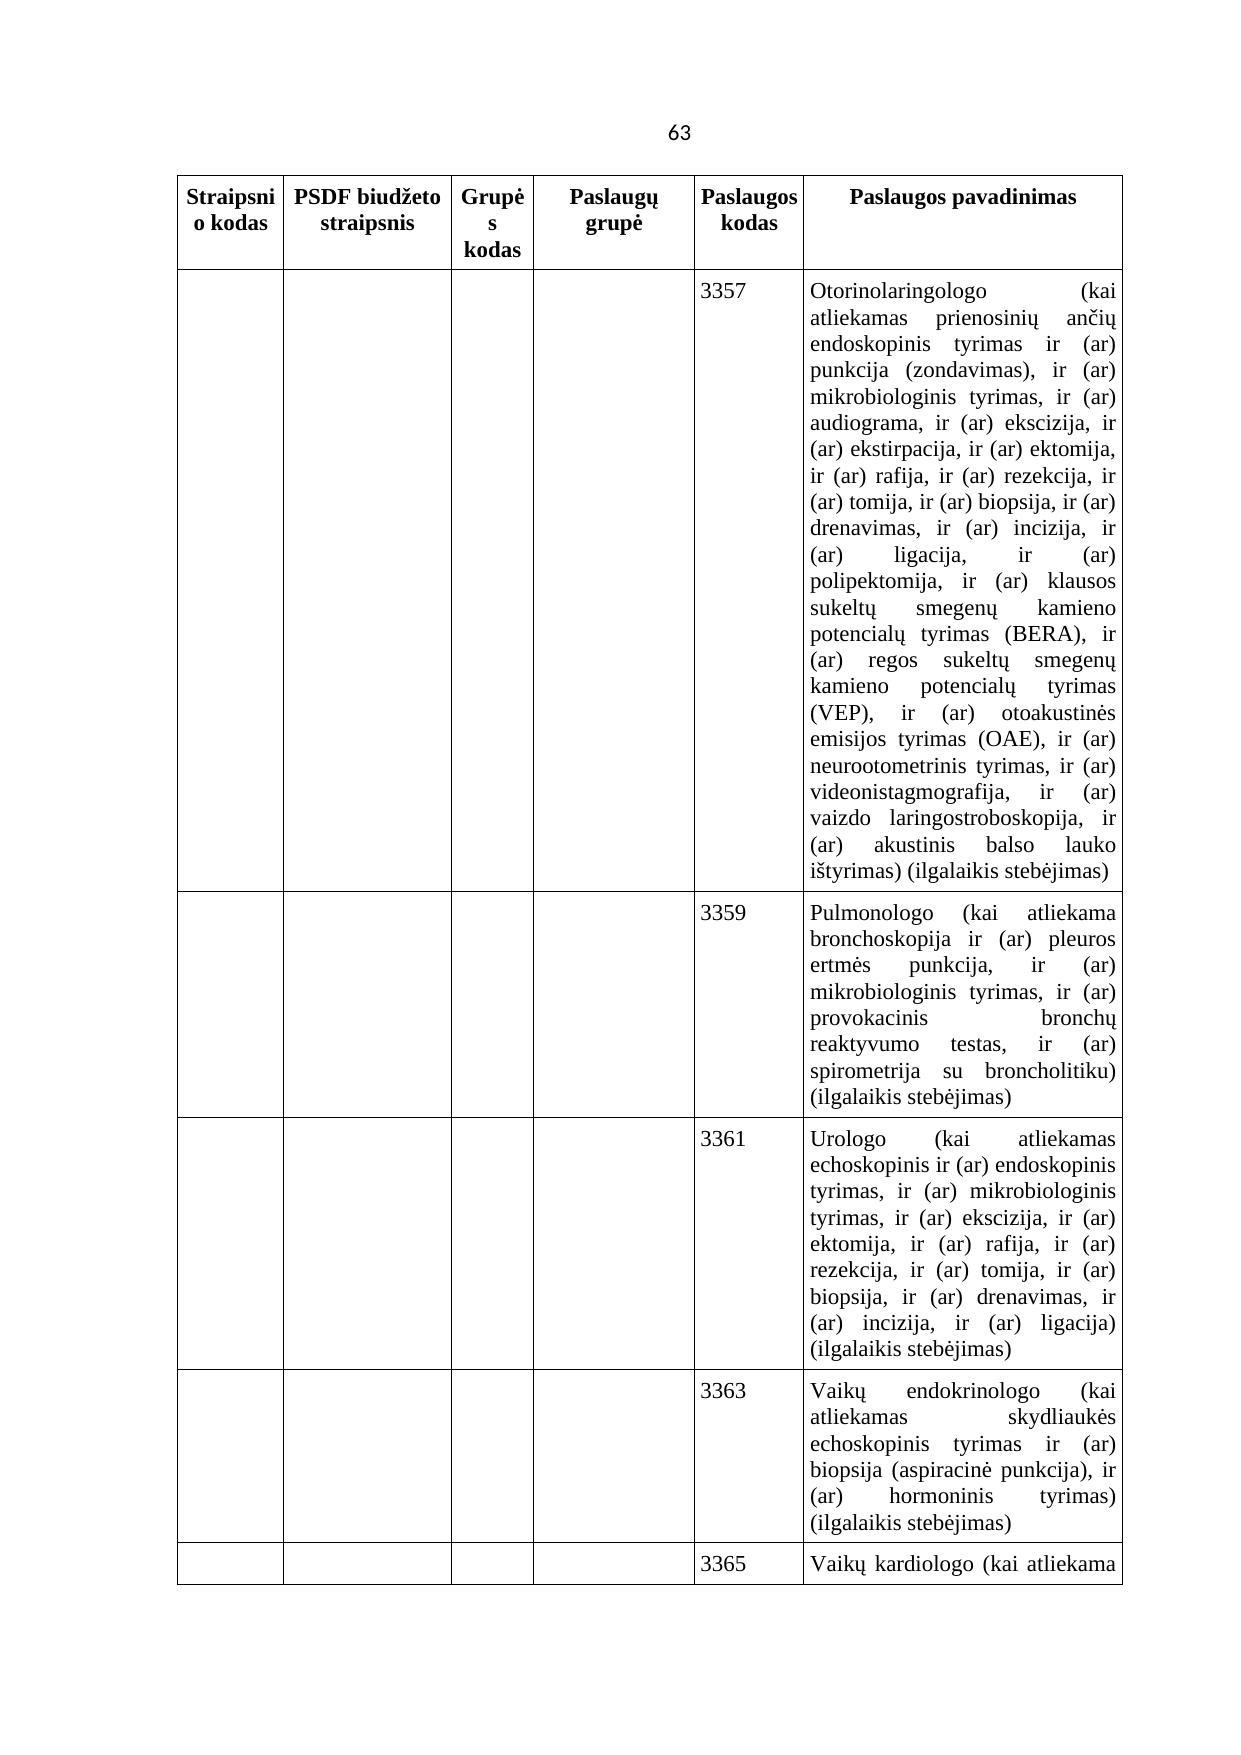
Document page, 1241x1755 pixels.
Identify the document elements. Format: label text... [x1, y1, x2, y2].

table_cell [534, 270, 694, 891]
table_cell [178, 270, 283, 891]
table_header Paslaugos pavadinimas [804, 176, 1122, 269]
table_cell 3361 [695, 1118, 803, 1369]
table_header PSDF biudžeto straipsnis [284, 176, 451, 269]
table_cell Vaikų kardiologo (kai atliekama [804, 1543, 1122, 1584]
table_cell Urologo (kai atliekamas echoskopinis ir (ar) endoskopinis tyrimas, ir (ar) mikrobiologinis tyrimas, ir (ar) ekscizija, ir (ar) ektomija, ir (ar) rafija, ir (ar) rezekcija, ir (ar) tomija, ir (ar) biopsija, ir (ar) drenavimas, ir (ar) incizija, ir (ar) ligacija) (ilgalaikis stebėjimas) [804, 1118, 1122, 1369]
table_cell [284, 270, 451, 891]
table_cell [534, 1370, 694, 1542]
table_header Paslaugos kodas [695, 176, 803, 269]
table_header Paslaugų grupė [534, 176, 694, 269]
table_cell [178, 1543, 283, 1584]
table_cell 3363 [695, 1370, 803, 1542]
table_cell [178, 1370, 283, 1542]
table_cell 3359 [695, 892, 803, 1117]
table_cell Pulmonologo (kai atliekama bronchoskopija ir (ar) pleuros ertmės punkcija, ir (ar) mikrobiologinis tyrimas, ir (ar) provokacinis bronchų reaktyvumo testas, ir (ar) spirometrija su broncholitiku) (ilgalaikis stebėjimas) [804, 892, 1122, 1117]
table_cell [284, 1370, 451, 1542]
table_cell 3365 [695, 1543, 803, 1584]
table_cell [452, 1543, 533, 1584]
table_header Grupės kodas [452, 176, 533, 269]
table_cell Otorinolaringologo (kai atliekamas prienosinių ančių endoskopinis tyrimas ir (ar) punkcija (zondavimas), ir (ar) mikrobiologinis tyrimas, ir (ar) audiograma, ir (ar) ekscizija, ir (ar) ekstirpacija, ir (ar) ektomija, ir (ar) rafija, ir (ar) rezekcija, ir (ar) tomija, ir (ar) biopsija, ir (ar) drenavimas, ir (ar) incizija, ir (ar) ligacija, ir (ar) polipektomija, ir (ar) klausos sukeltų smegenų kamieno potencialų tyrimas (BERA), ir (ar) regos sukeltų smegenų kamieno potencialų tyrimas (VEP), ir (ar) otoakustinės emisijos tyrimas (OAE), ir (ar) neurootometrinis tyrimas, ir (ar) videonistagmografija, ir (ar) vaizdo laringostroboskopija, ir (ar) akustinis balso lauko ištyrimas) (ilgalaikis stebėjimas) [804, 270, 1122, 891]
table_cell Vaikų endokrinologo (kai atliekamas skydliaukės echoskopinis tyrimas ir (ar) biopsija (aspiracinė punkcija), ir (ar) hormoninis tyrimas) (ilgalaikis stebėjimas) [804, 1370, 1122, 1542]
table_cell [284, 1118, 451, 1369]
table_header Straipsnio kodas [178, 176, 283, 269]
table_cell [284, 892, 451, 1117]
table_cell [284, 1543, 451, 1584]
table_cell [178, 892, 283, 1117]
table_cell [178, 1118, 283, 1369]
table_cell [452, 1118, 533, 1369]
table_cell 3357 [695, 270, 803, 891]
table_cell [452, 270, 533, 891]
table_cell [534, 1118, 694, 1369]
table_cell [534, 1543, 694, 1584]
table_cell [534, 892, 694, 1117]
table_cell [452, 1370, 533, 1542]
table_cell [452, 892, 533, 1117]
